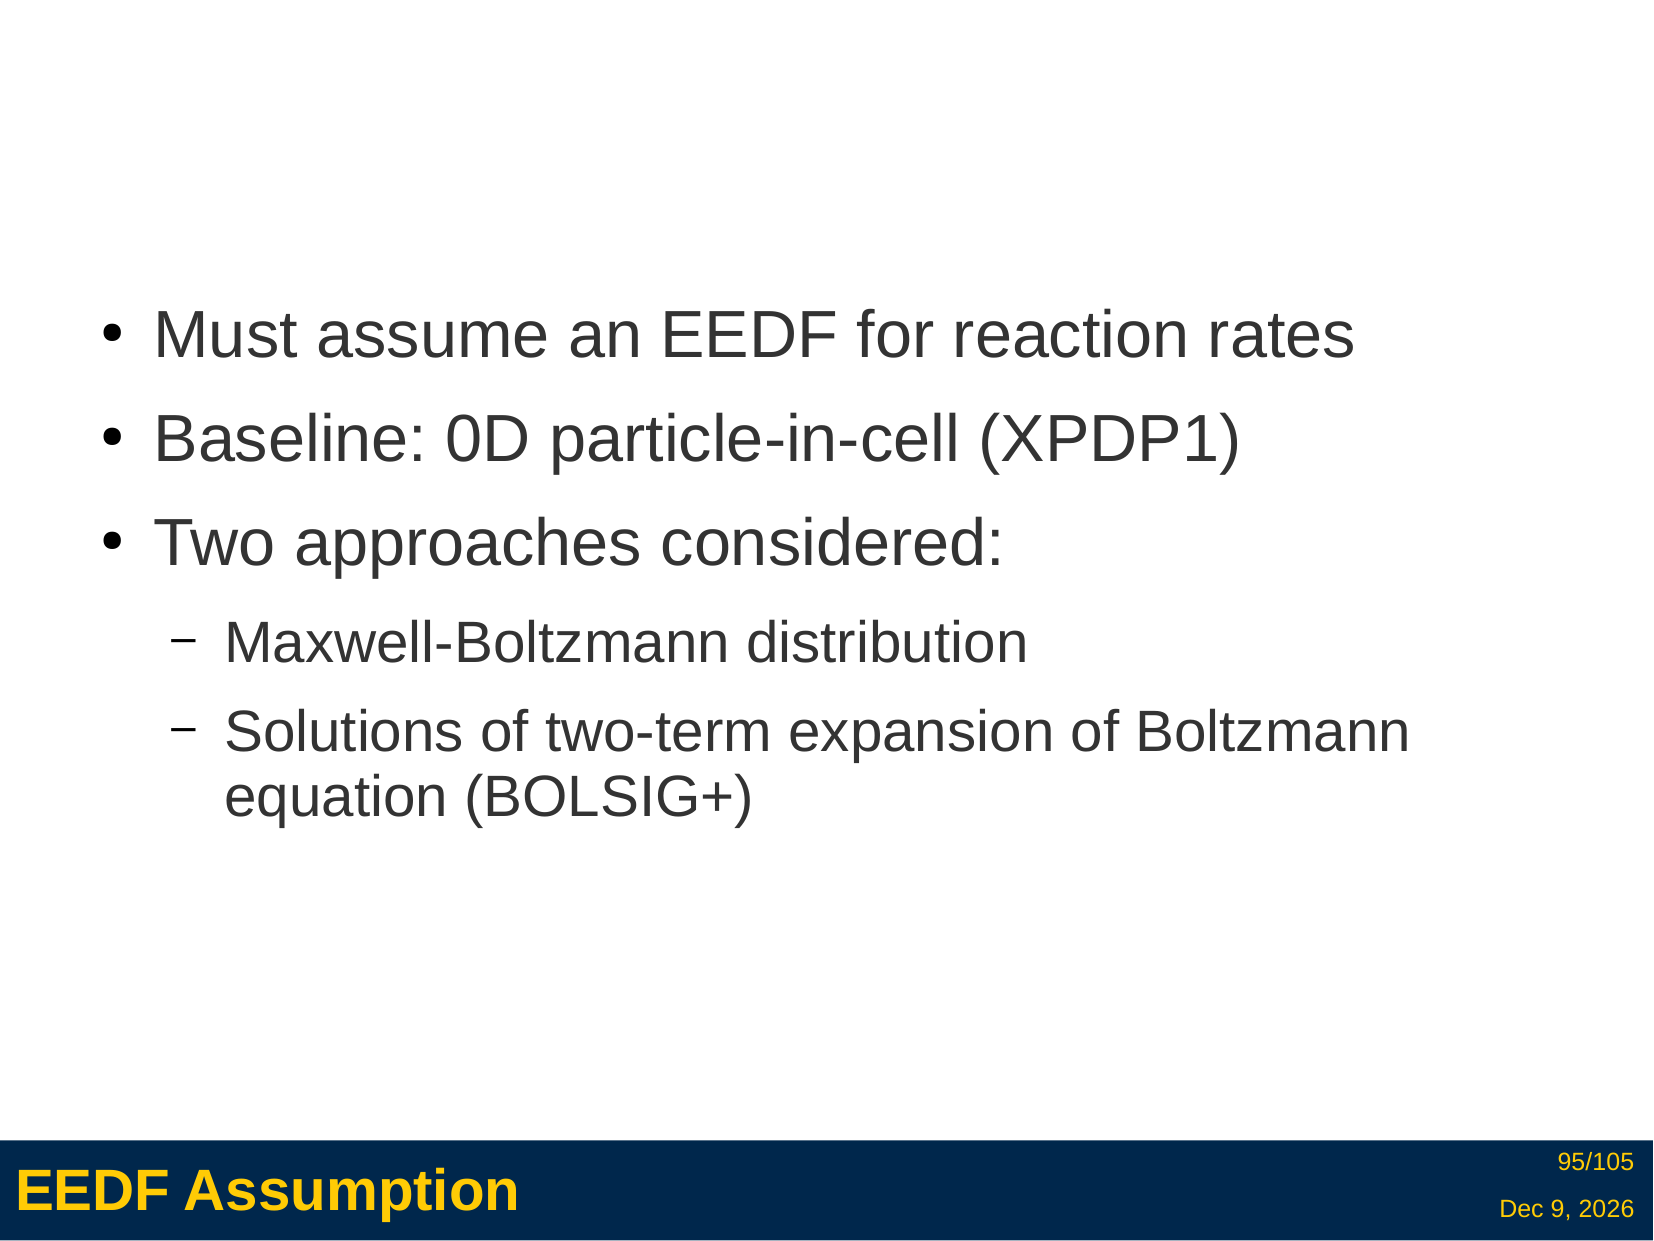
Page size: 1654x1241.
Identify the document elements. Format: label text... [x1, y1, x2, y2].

title EEDF Assumption [14, 1140, 1380, 1241]
list Must assume an EEDF for reaction rates Baseline: 0D particle-in-cell (XPDP1) Two approaches considered: Maxwell-Boltzmann distribution Solutions of two-term expansion of Boltzmann equation (BOLSIG+) [82, 75, 1571, 1051]
